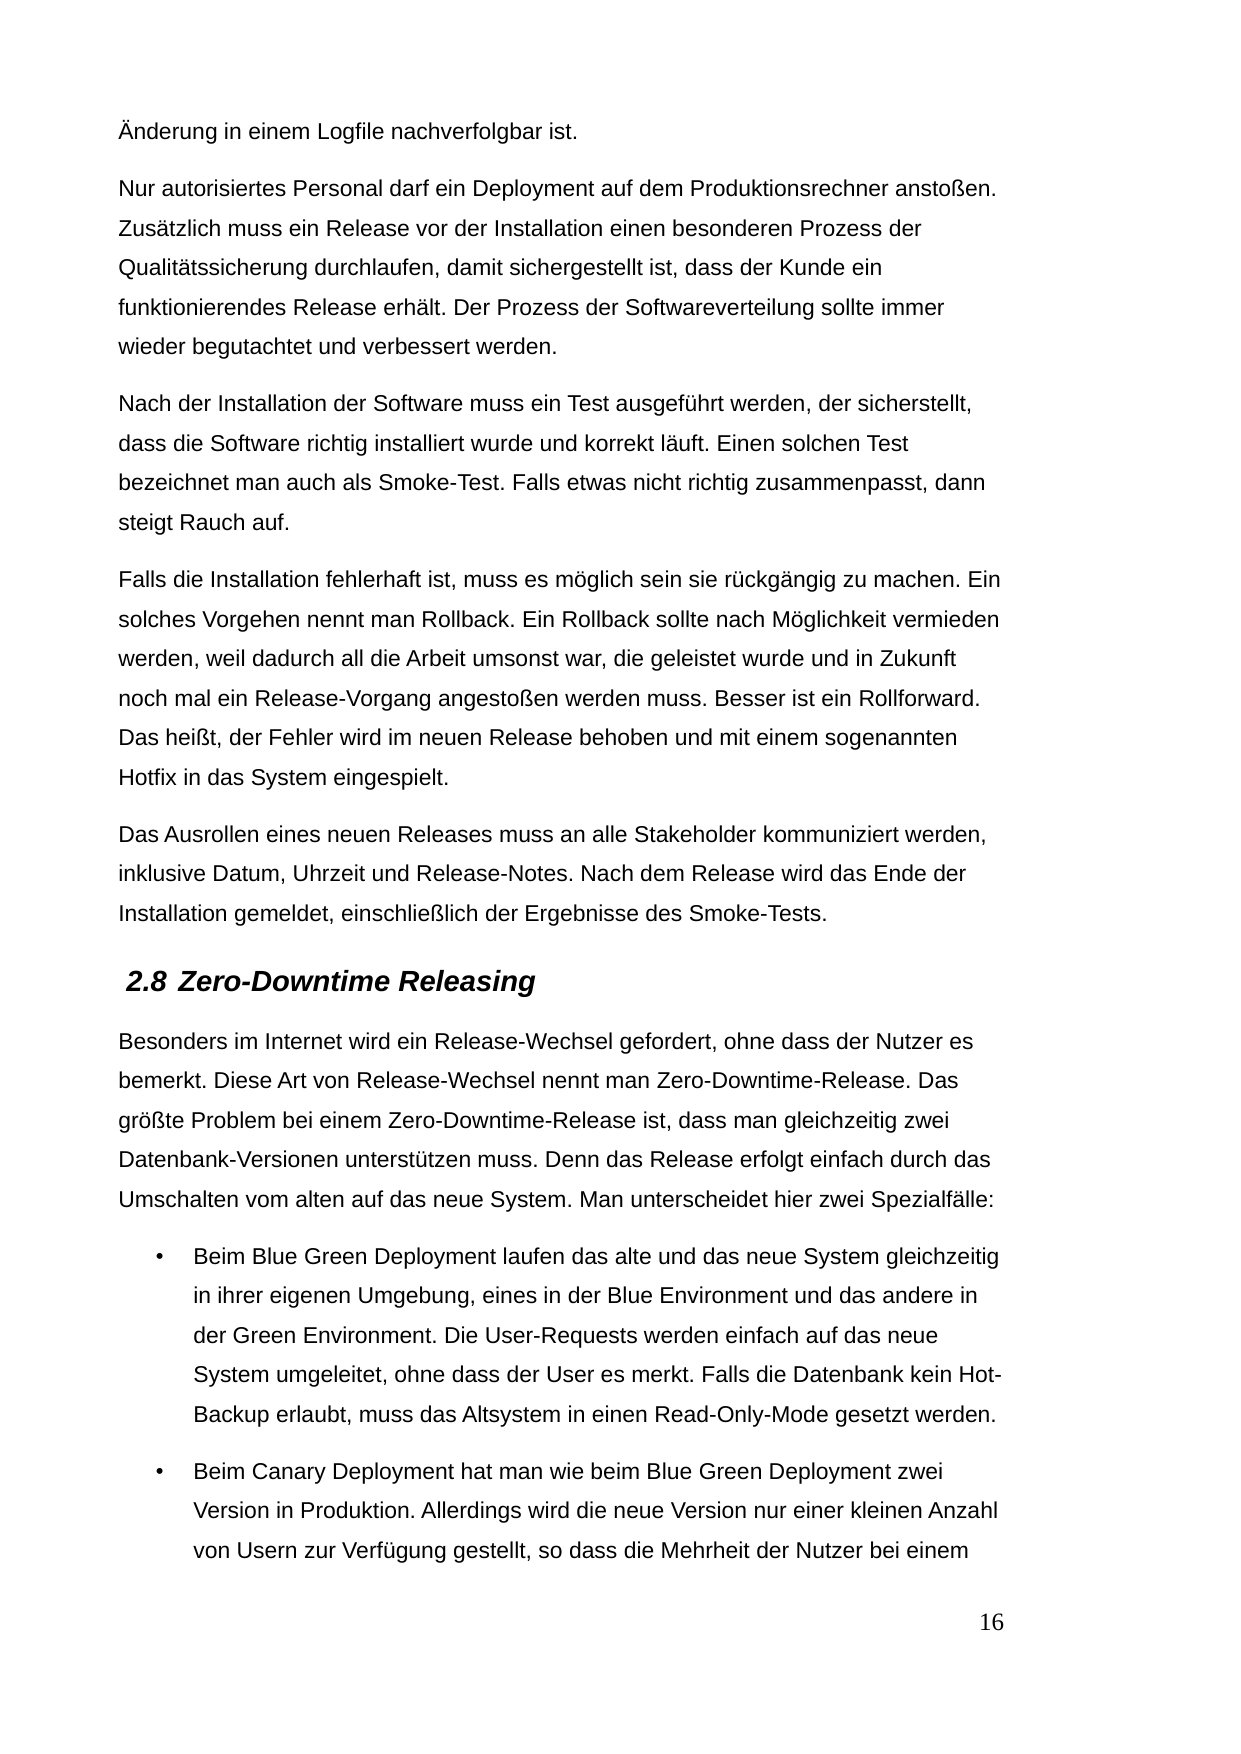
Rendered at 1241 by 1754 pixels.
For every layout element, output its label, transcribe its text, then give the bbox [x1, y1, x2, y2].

text Das Ausrollen eines neuen Releases muss an alle Stakeholder kommuniziert werden, inklusive Datum, Uhrzeit und Release-Notes. Nach dem Release wird das Ende der Installation gemeldet, einschließlich der Ergebnisse des Smoke-Tests. [118, 821, 1004, 926]
text Falls die Installation fehlerhaft ist, muss es möglich sein sie rückgängig zu machen. Ein solches Vorgehen nennt man Rollback. Ein Rollback sollte nach Möglichkeit vermieden werden, weil dadurch all die Arbeit umsonst war, die geleistet wurde und in Zukunft noch mal ein Release-Vorgang angestoßen werden muss. Besser ist ein Rollforward. Das heißt, der Fehler wird im neuen Release behoben und mit einem sogenannten Hotfix in das System eingespielt. [118, 566, 1004, 790]
text Besonders im Internet wird ein Release-Wechsel gefordert, ohne dass der Nutzer es bemerkt. Diese Art von Release-Wechsel nennt man Zero-Downtime-Release. Das größte Problem bei einem Zero-Downtime-Release ist, dass man gleichzeitig zwei Datenbank-Versionen unterstützen muss. Denn das Release erfolgt einfach durch das Umschalten vom alten auf das neue System. Man unterscheidet hier zwei Spezialfälle: [118, 1028, 1004, 1212]
text Nur autorisiertes Personal darf ein Deployment auf dem Produktionsrechner anstoßen. Zusätzlich muss ein Release vor der Installation einen besonderen Prozess der Qualitätssicherung durchlaufen, damit sichergestellt ist, dass der Kunde ein funktionierendes Release erhält. Der Prozess der Softwareverteilung sollte immer wieder begutachtet und verbessert werden. [118, 175, 1004, 359]
subtitle Zero-Downtime Releasing [118, 964, 1004, 998]
text Änderung in einem Logfile nachverfolgbar ist. [118, 118, 1004, 144]
list Beim Canary Deployment hat man wie beim Blue Green Deployment zwei Version in Produktion. Allerdings wird die neue Version nur einer kleinen Anzahl von Usern zur Verfügung gestellt, so dass die Mehrheit der Nutzer bei einem [156, 1458, 1004, 1563]
text Nach der Installation der Software muss ein Test ausgeführt werden, der sicherstellt, dass die Software richtig installiert wurde und korrekt läuft. Einen solchen Test bezeichnet man auch als Smoke-Test. Falls etwas nicht richtig zusammenpasst, dann steigt Rauch auf. [118, 390, 1004, 535]
list Beim Blue Green Deployment laufen das alte und das neue System gleichzeitig in ihrer eigenen Umgebung, eines in der Blue Environment und das andere in der Green Environment. Die User-Requests werden einfach auf das neue System umgeleitet, ohne dass der User es merkt. Falls die Datenbank kein Hot-Backup erlaubt, muss das Altsystem in einen Read-Only-Mode gesetzt werden. [156, 1243, 1004, 1427]
